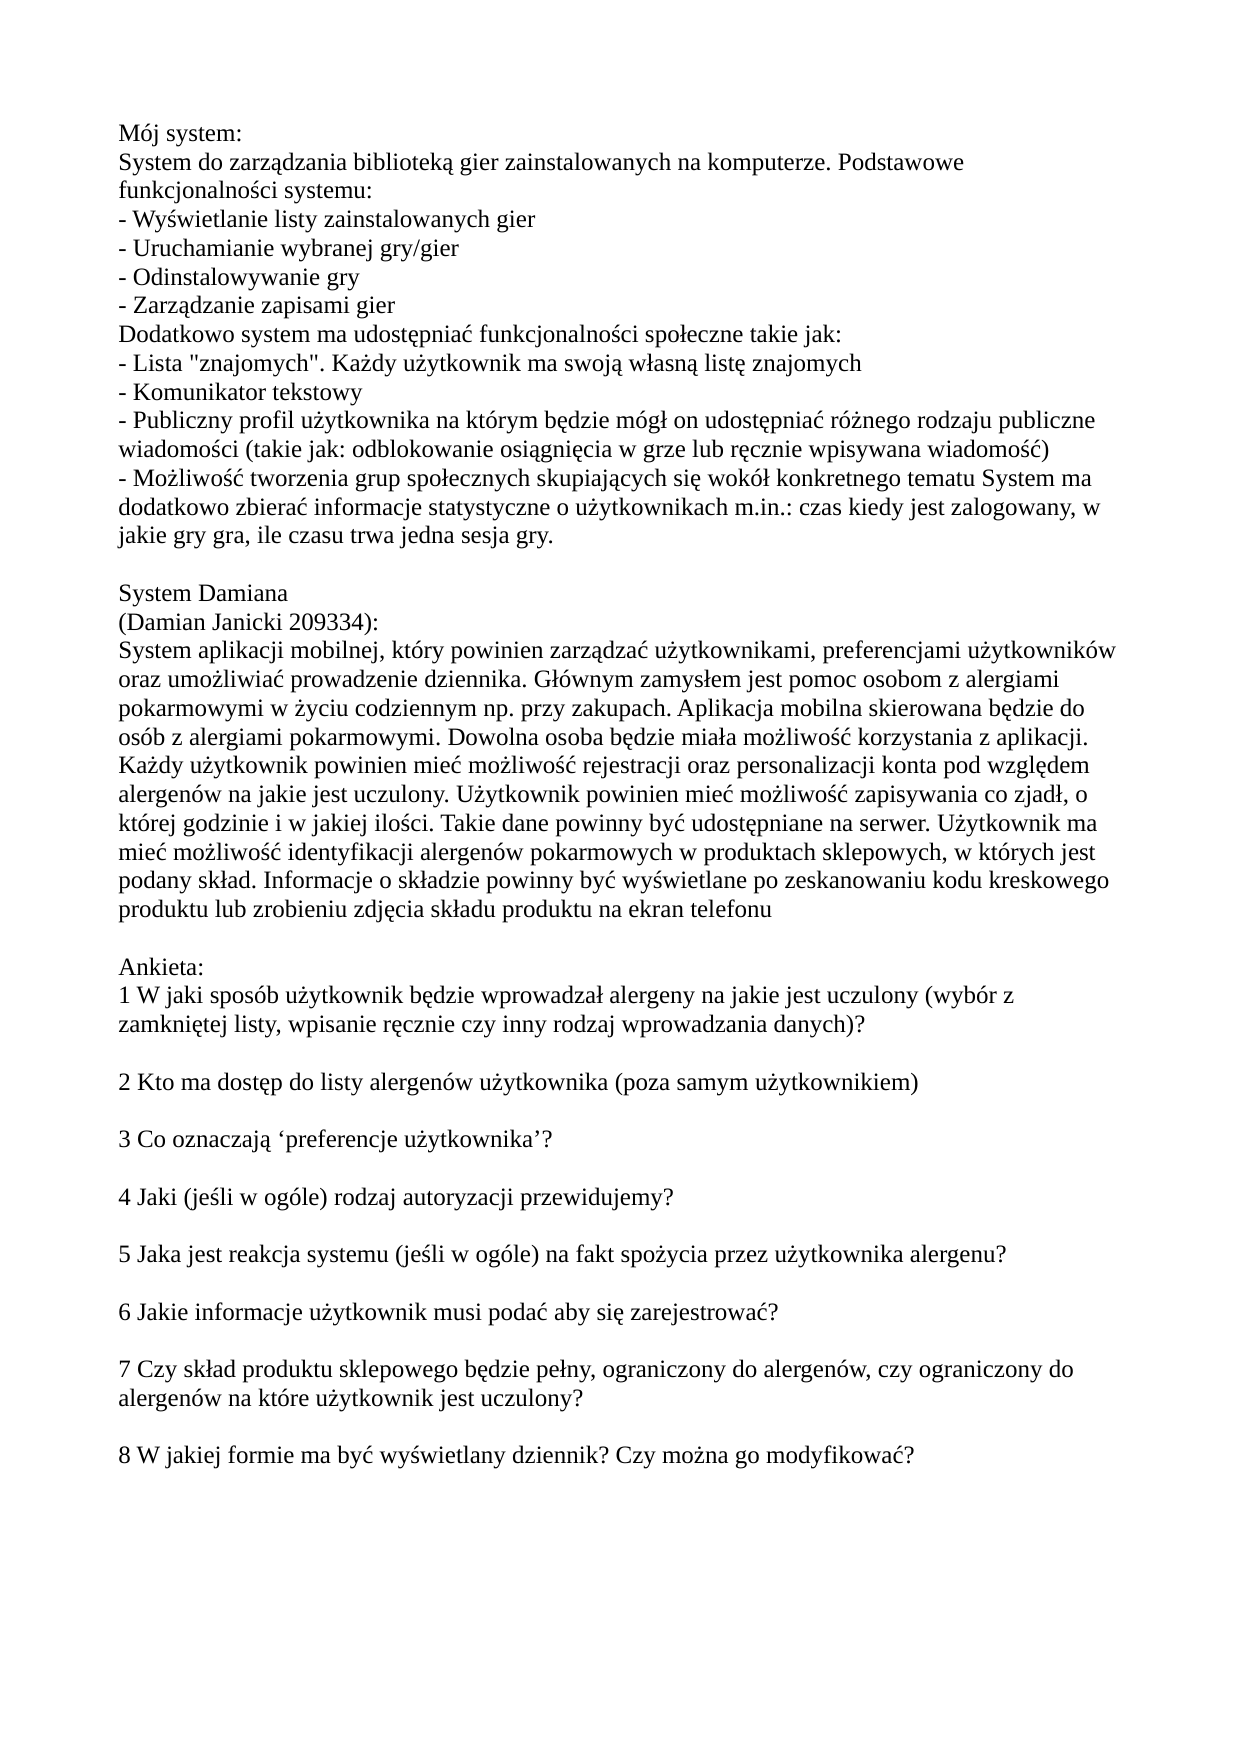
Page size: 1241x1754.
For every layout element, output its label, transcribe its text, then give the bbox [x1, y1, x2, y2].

text - Wyświetlanie listy zainstalowanych gier [118, 204, 1122, 233]
text - Uruchamianie wybranej gry/gier [118, 233, 1122, 262]
text 1 W jaki sposób użytkownik będzie wprowadzał alergeny na jakie jest uczulony (wybór z zamkniętej listy, wpisanie ręcznie czy inny rodzaj wprowadzania danych)? [118, 981, 1122, 1038]
text - Odinstalowywanie gry [118, 262, 1122, 291]
text Mój system: [118, 118, 1122, 147]
text 6 Jakie informacje użytkownik musi podać aby się zarejestrować? [118, 1297, 1122, 1326]
text System Damiana [118, 578, 1122, 607]
text 7 Czy skład produktu sklepowego będzie pełny, ograniczony do alergenów, czy ograniczony do alergenów na które użytkownik jest uczulony? [118, 1354, 1122, 1412]
text - Możliwość tworzenia grup społecznych skupiających się wokół konkretnego tematu System ma dodatkowo zbierać informacje statystyczne o użytkownikach m.in.: czas kiedy jest zalogowany, w jakie gry gra, ile czasu trwa jedna sesja gry. [118, 463, 1122, 549]
text - Lista "znajomych". Każdy użytkownik ma swoją własną listę znajomych [118, 348, 1122, 377]
text Ankieta: [118, 952, 1122, 981]
text - Zarządzanie zapisami gier [118, 291, 1122, 319]
text - Komunikator tekstowy [118, 377, 1122, 406]
text Dodatkowo system ma udostępniać funkcjonalności społeczne takie jak: [118, 319, 1122, 348]
text 4 Jaki (jeśli w ogóle) rodzaj autoryzacji przewidujemy? [118, 1182, 1122, 1211]
text 2 Kto ma dostęp do listy alergenów użytkownika (poza samym użytkownikiem) [118, 1067, 1122, 1096]
text (Damian Janicki 209334): [118, 607, 1122, 636]
text 3 Co oznaczają ‘preferencje użytkownika’? [118, 1124, 1122, 1153]
text System do zarządzania biblioteką gier zainstalowanych na komputerze. Podstawowe funkcjonalności systemu: [118, 147, 1122, 204]
text - Publiczny profil użytkownika na którym będzie mógł on udostępniać różnego rodzaju publiczne wiadomości (takie jak: odblokowanie osiągnięcia w grze lub ręcznie wpisywana wiadomość) [118, 406, 1122, 463]
text 5 Jaka jest reakcja systemu (jeśli w ogóle) na fakt spożycia przez użytkownika alergenu? [118, 1239, 1122, 1268]
text System aplikacji mobilnej, który powinien zarządzać użytkownikami, preferencjami użytkowników oraz umożliwiać prowadzenie dziennika. Głównym zamysłem jest pomoc osobom z alergiami pokarmowymi w życiu codziennym np. przy zakupach. Aplikacja mobilna skierowana będzie do osób z alergiami pokarmowymi. Dowolna osoba będzie miała możliwość korzystania z aplikacji. Każdy użytkownik powinien mieć możliwość rejestracji oraz personalizacji konta pod względem alergenów na jakie jest uczulony. Użytkownik powinien mieć możliwość zapisywania co zjadł, o której godzinie i w jakiej ilości. Takie dane powinny być udostępniane na serwer. Użytkownik ma mieć możliwość identyfikacji alergenów pokarmowych w produktach sklepowych, w których jest podany skład. Informacje o składzie powinny być wyświetlane po zeskanowaniu kodu kreskowego produktu lub zrobieniu zdjęcia składu produktu na ekran telefonu [118, 636, 1122, 923]
text 8 W jakiej formie ma być wyświetlany dziennik? Czy można go modyfikować? [118, 1441, 1122, 1469]
